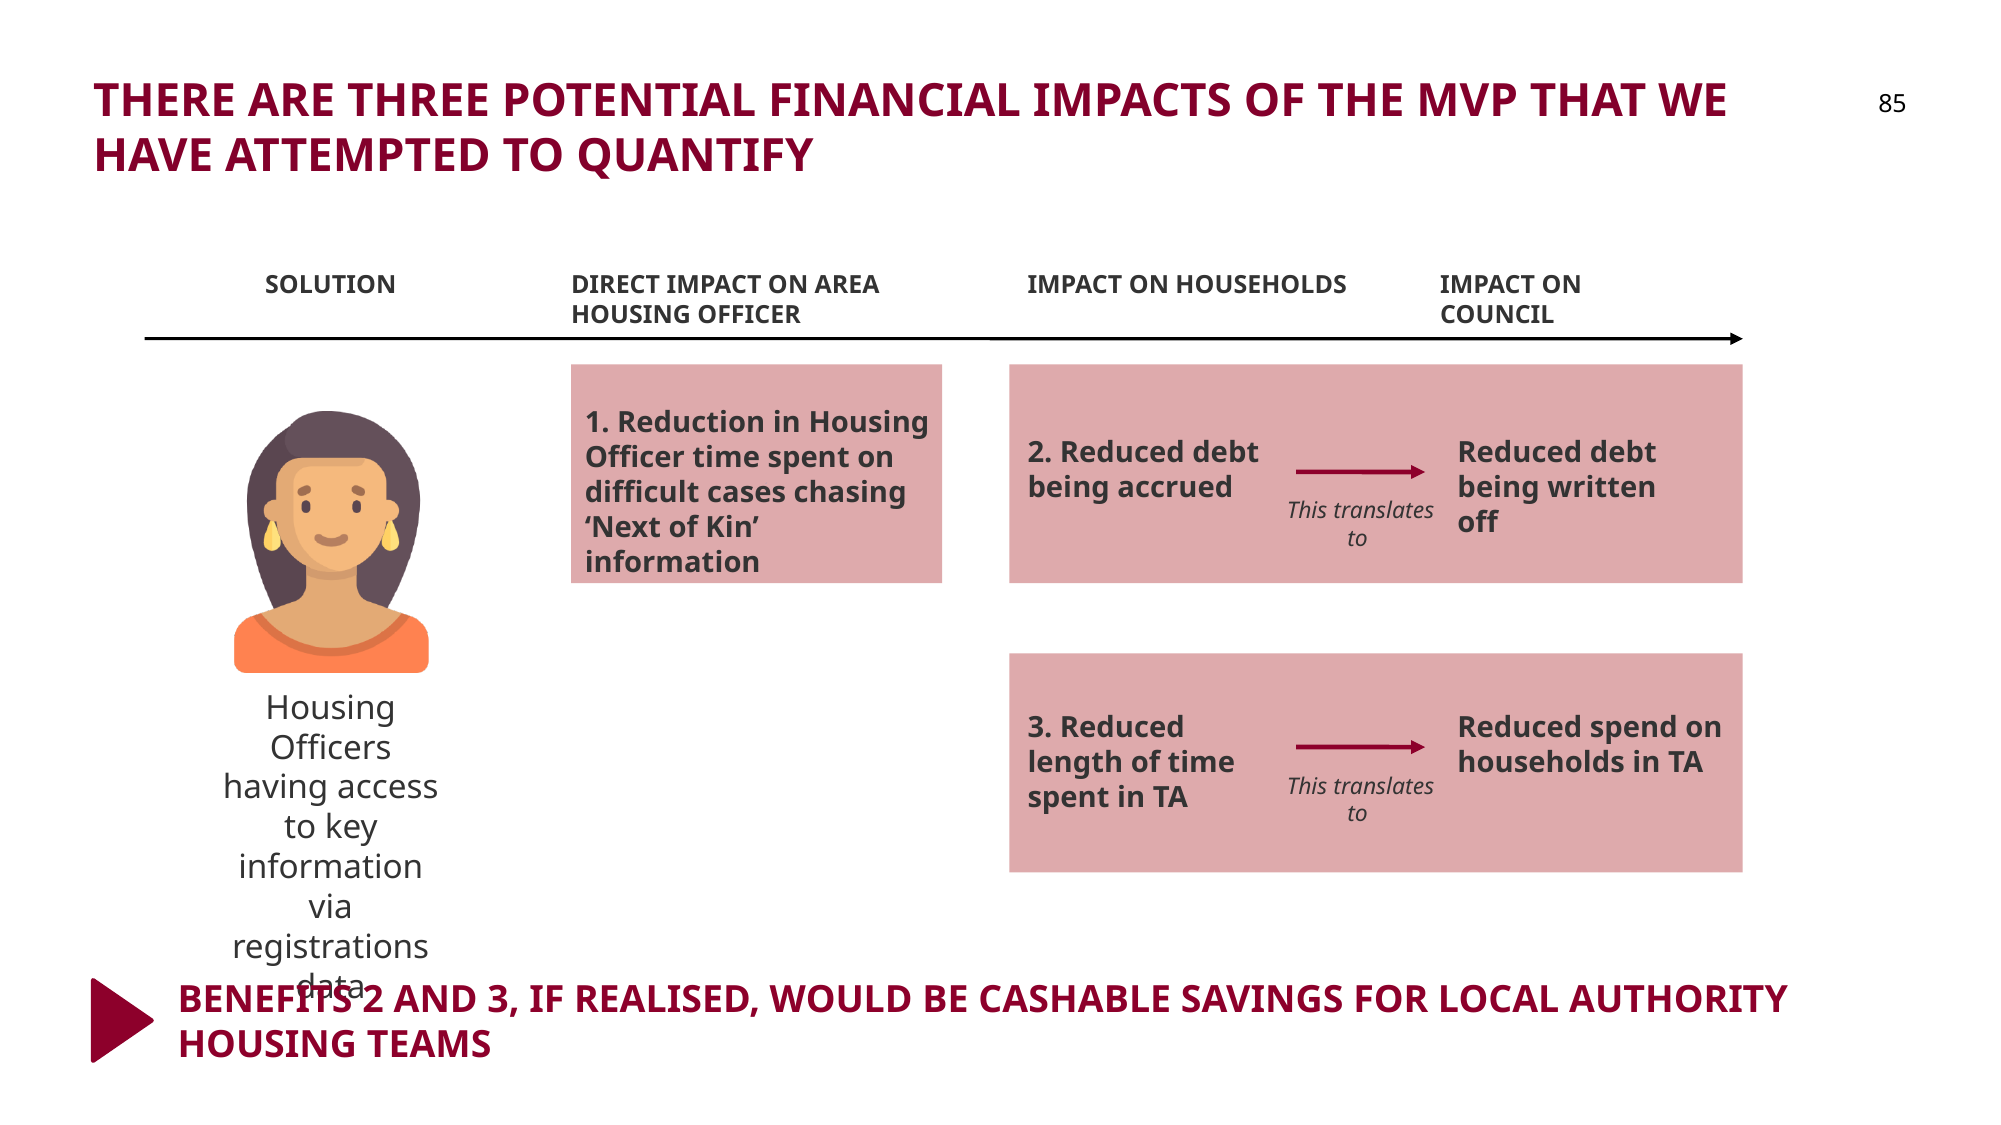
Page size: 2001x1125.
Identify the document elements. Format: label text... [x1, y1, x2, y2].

text_box BENEFITS 2 AND 3, IF REALISED, WOULD BE CASHABLE SAVINGS FOR LOCAL AUTHORITY HOUSING TEAMS [177, 975, 1907, 1066]
text_box This translates to [1260, 755, 1461, 842]
text_box 1. Reduction in Housing Officer time spent on difficult cases chasing ‘Next of Kin’ information [584, 403, 932, 542]
text_box SOLUTION [218, 268, 444, 299]
text_box This translates to [1260, 480, 1461, 567]
title THERE ARE THREE POTENTIAL FINANCIAL IMPACTS OF THE MVP THAT WE HAVE ATTEMPTED TO QUANTIFY [93, 70, 1809, 183]
text_box IMPACT ON COUNCIL [1440, 268, 1776, 329]
text_box 2. Reduced debt being accrued [1027, 432, 1264, 511]
text_box [1009, 364, 1743, 584]
text_box [1009, 653, 1743, 873]
text_box 3. Reduced length of time spent in TA [1027, 708, 1264, 786]
text_box Reduced debt being written off [1457, 432, 1694, 511]
picture [200, 411, 462, 673]
text_box [571, 364, 943, 584]
text_box Housing Officers having access to key information via registrations data [200, 678, 462, 975]
text_box DIRECT IMPACT ON AREA HOUSING OFFICER [571, 268, 942, 329]
text_box IMPACT ON HOUSEHOLDS [1027, 268, 1371, 299]
slide_number [1850, 87, 1907, 148]
text_box [93, 980, 152, 1061]
text_box Reduced spend on households in TA [1457, 708, 1725, 788]
